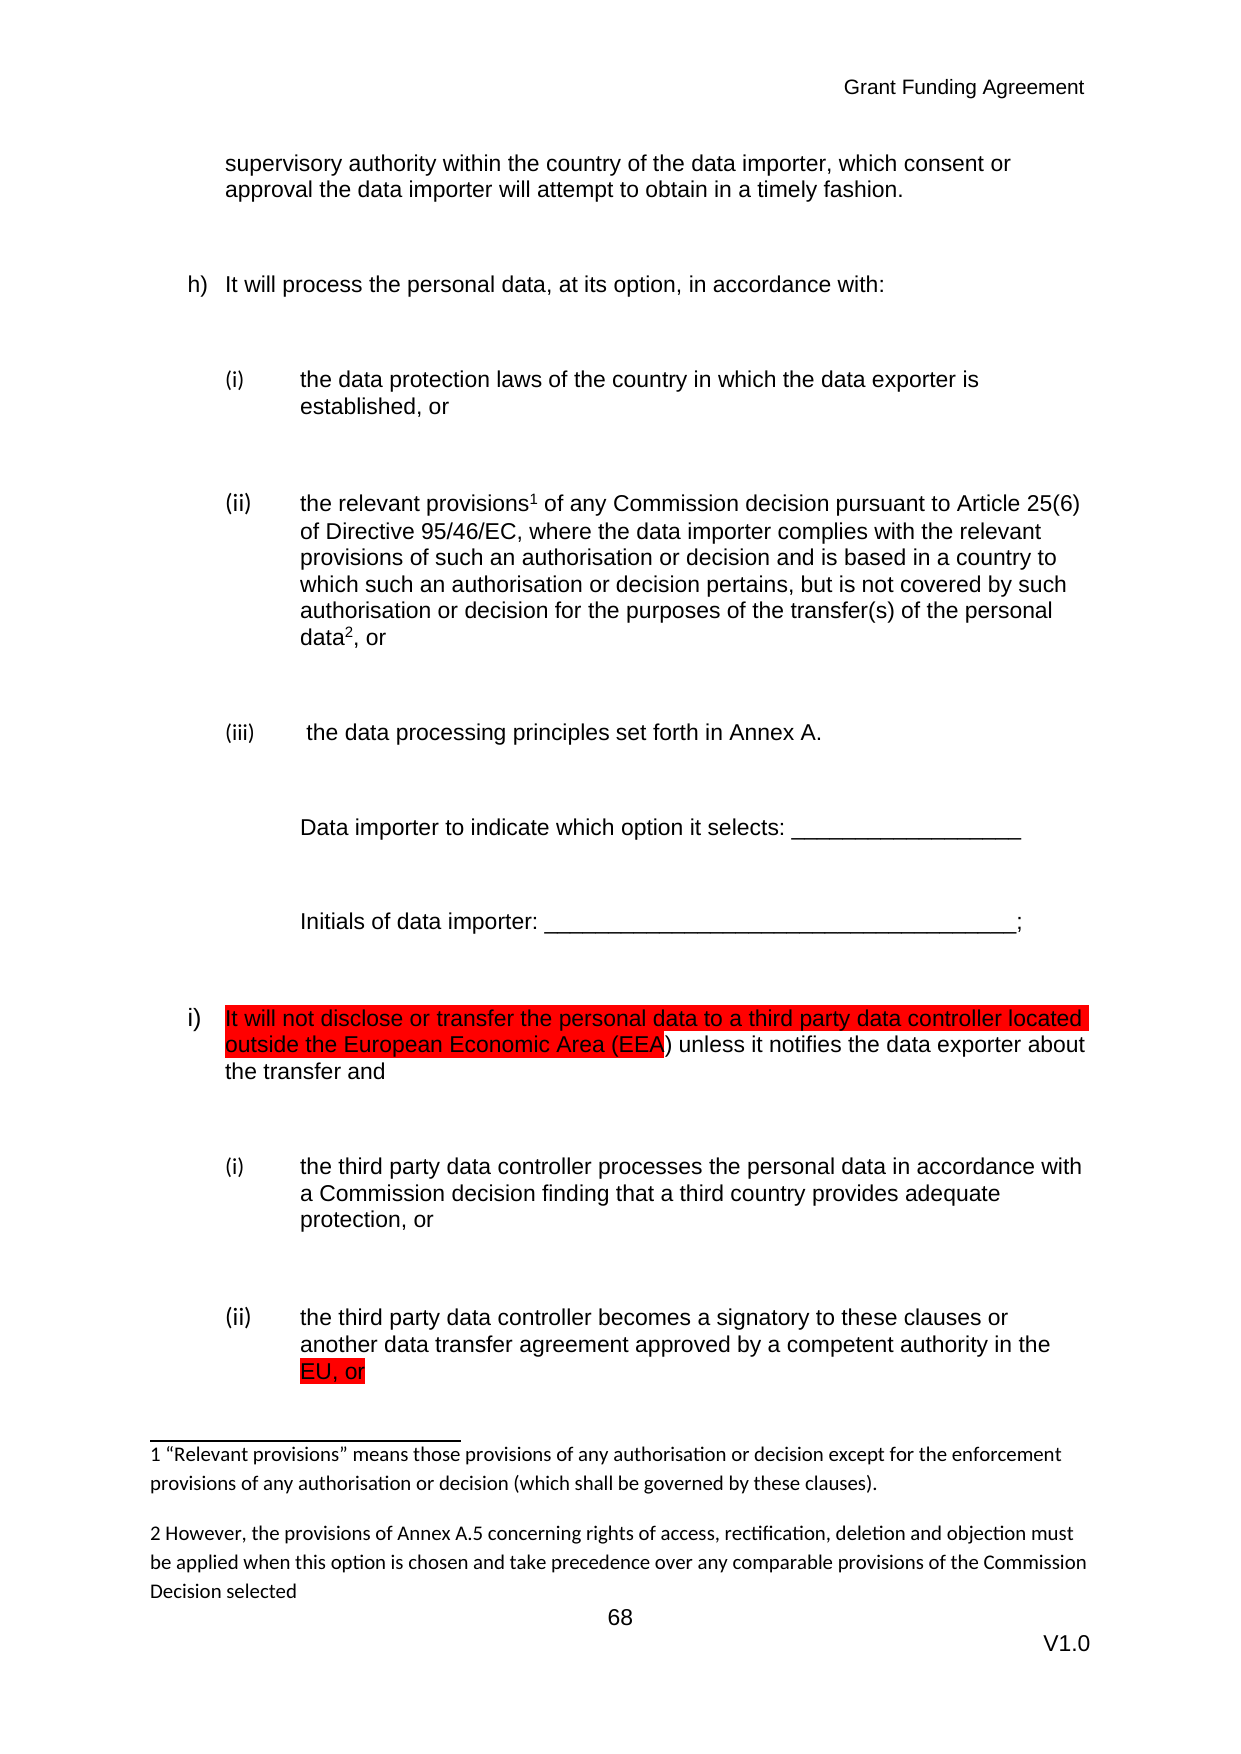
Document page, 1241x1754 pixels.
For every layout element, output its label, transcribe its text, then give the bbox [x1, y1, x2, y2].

text Initials of data importer: _____________________________________; [300, 908, 1090, 934]
list “Relevant provisions” means those provisions of any authorisation or decision except for the enforcement provisions of any authorisation or decision (which shall be governed by these clauses). [150, 1441, 1090, 1496]
list However, the provisions of Annex A.5 concerning rights of access, rectification, deletion and objection must be applied when this option is chosen and take precedence over any comparable provisions of the Commission Decision selected [150, 1520, 1090, 1604]
list supervisory authority within the country of the data importer, which consent or approval the data importer will attempt to obtain in a timely fashion. [187, 150, 1090, 203]
list the relevant provisions of any Commission decision pursuant to Article 25(6) of Directive 95/46/EC, where the data importer complies with the relevant provisions of such an authorisation or decision and is based in a country to which such an authorisation or decision pertains, but is not covered by such authorisation or decision for the purposes of the transfer(s) of the personal data, or [225, 487, 1090, 650]
list It will process the personal data, at its option, in accordance with: [187, 271, 1090, 297]
list the data processing principles set forth in Annex A. [225, 718, 1090, 746]
list the data protection laws of the country in which the data exporter is established, or [225, 365, 1090, 419]
list the third party data controller processes the personal data in accordance with a Commission decision finding that a third country provides adequate protection, or [225, 1152, 1090, 1233]
list It will not disclose or transfer the personal data to a third party data controller located outside the European Economic Area (EEA) unless it notifies the data exporter about the transfer and [187, 1003, 1090, 1084]
text Data importer to indicate which option it selects: __________________ [300, 814, 1090, 840]
list the third party data controller becomes a signatory to these clauses or another data transfer agreement approved by a competent authority in the EU, or [225, 1301, 1090, 1384]
